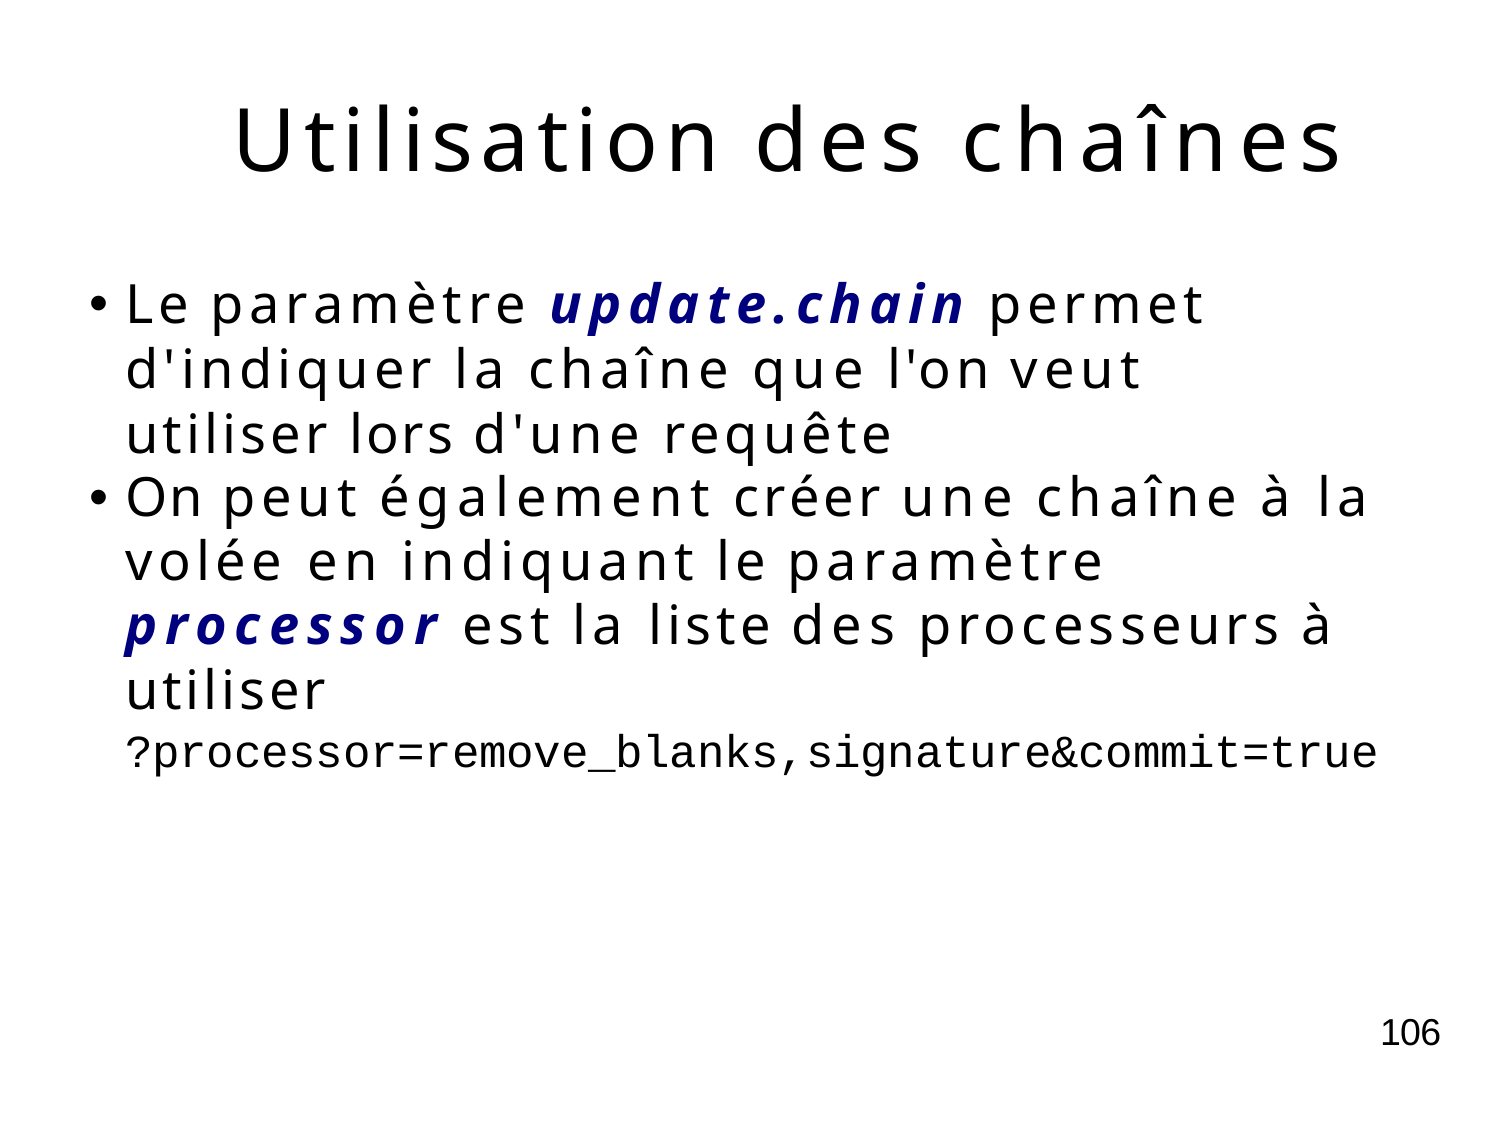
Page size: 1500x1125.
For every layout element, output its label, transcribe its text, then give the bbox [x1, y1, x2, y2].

slide_number 106 [1373, 1009, 1451, 1125]
text_box Le paramètre update.chain permet d'indiquer la chaîne que l'on veut utiliser lors d'une requête On peut également créer une chaîne à la volée en indiquant le paramètre processor est la liste des processeurs à utiliser ?processor=remove_blanks,signature&commit=true [87, 267, 1408, 778]
title Utilisation des chaînes [87, 26, 1413, 304]
